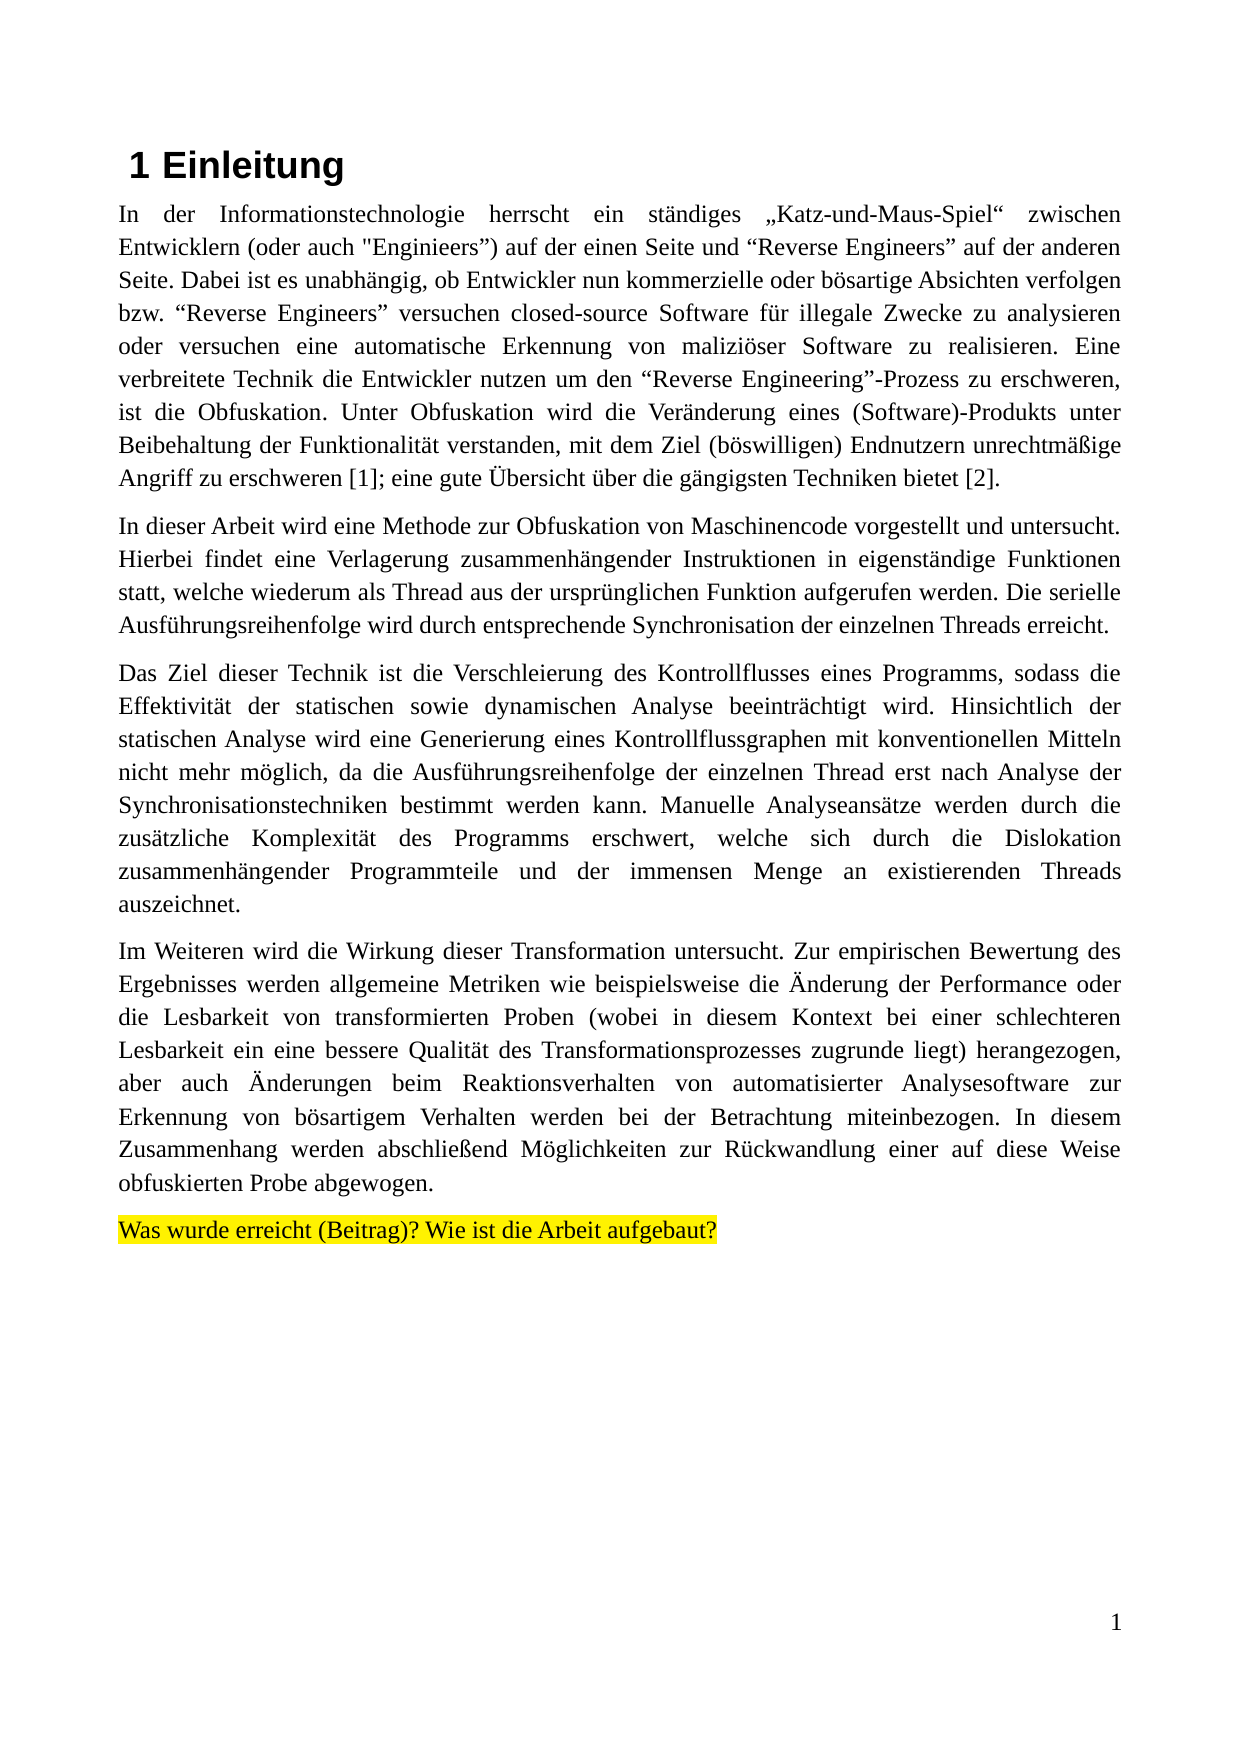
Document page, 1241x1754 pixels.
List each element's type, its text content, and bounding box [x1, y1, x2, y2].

text Was wurde erreicht (Beitrag)? Wie ist die Arbeit aufgebaut? [118, 1215, 1122, 1244]
text In der Informationstechnologie herrscht ein ständiges „Katz-und-Maus-Spiel“ zwischen Entwicklern (oder auch "Enginieers”) auf der einen Seite und “Reverse Engineers” auf der anderen Seite. Dabei ist es unabhängig, ob Entwickler nun kommerzielle oder bösartige Absichten verfolgen bzw. “Reverse Engineers” versuchen closed-source Software für illegale Zwecke zu analysieren oder versuchen eine automatische Erkennung von maliziöser Software zu realisieren. Eine verbreitete Technik die Entwickler nutzen um den “Reverse Engineering”-Prozess zu erschweren, ist die Obfuskation. Unter Obfuskation wird die Veränderung eines (Software)-Produkts unter Beibehaltung der Funktionalität verstanden, mit dem Ziel (böswilligen) Endnutzern unrechtmäßige Angriff zu erschweren [1]; eine gute Übersicht über die gängigsten Techniken bietet [2]. [118, 199, 1122, 492]
subtitle Einleitung [118, 143, 1122, 187]
text Das Ziel dieser Technik ist die Verschleierung des Kontrollflusses eines Programms, sodass die Effektivität der statischen sowie dynamischen Analyse beeinträchtigt wird. Hinsichtlich der statischen Analyse wird eine Generierung eines Kontrollflussgraphen mit konventionellen Mitteln nicht mehr möglich, da die Ausführungsreihenfolge der einzelnen Thread erst nach Analyse der Synchronisationstechniken bestimmt werden kann. Manuelle Analyseansätze werden durch die zusätzliche Komplexität des Programms erschwert, welche sich durch die Dislokation zusammenhängender Programmteile und der immensen Menge an existierenden Threads auszeichnet. [118, 658, 1122, 918]
text In dieser Arbeit wird eine Methode zur Obfuskation von Maschinencode vorgestellt und untersucht. Hierbei findet eine Verlagerung zusammenhängender Instruktionen in eigenständige Funktionen statt, welche wiederum als Thread aus der ursprünglichen Funktion aufgerufen werden. Die serielle Ausführungsreihenfolge wird durch entsprechende Synchronisation der einzelnen Threads erreicht. [118, 511, 1122, 639]
text Im Weiteren wird die Wirkung dieser Transformation untersucht. Zur empirischen Bewertung des Ergebnisses werden allgemeine Metriken wie beispielsweise die Änderung der Performance oder die Lesbarkeit von transformierten Proben (wobei in diesem Kontext bei einer schlechteren Lesbarkeit ein eine bessere Qualität des Transformationsprozesses zugrunde liegt) herangezogen, aber auch Änderungen beim Reaktionsverhalten von automatisierter Analysesoftware zur Erkennung von bösartigem Verhalten werden bei der Betrachtung miteinbezogen. In diesem Zusammenhang werden abschließend Möglichkeiten zur Rückwandlung einer auf diese Weise obfuskierten Probe abgewogen. [118, 936, 1122, 1196]
